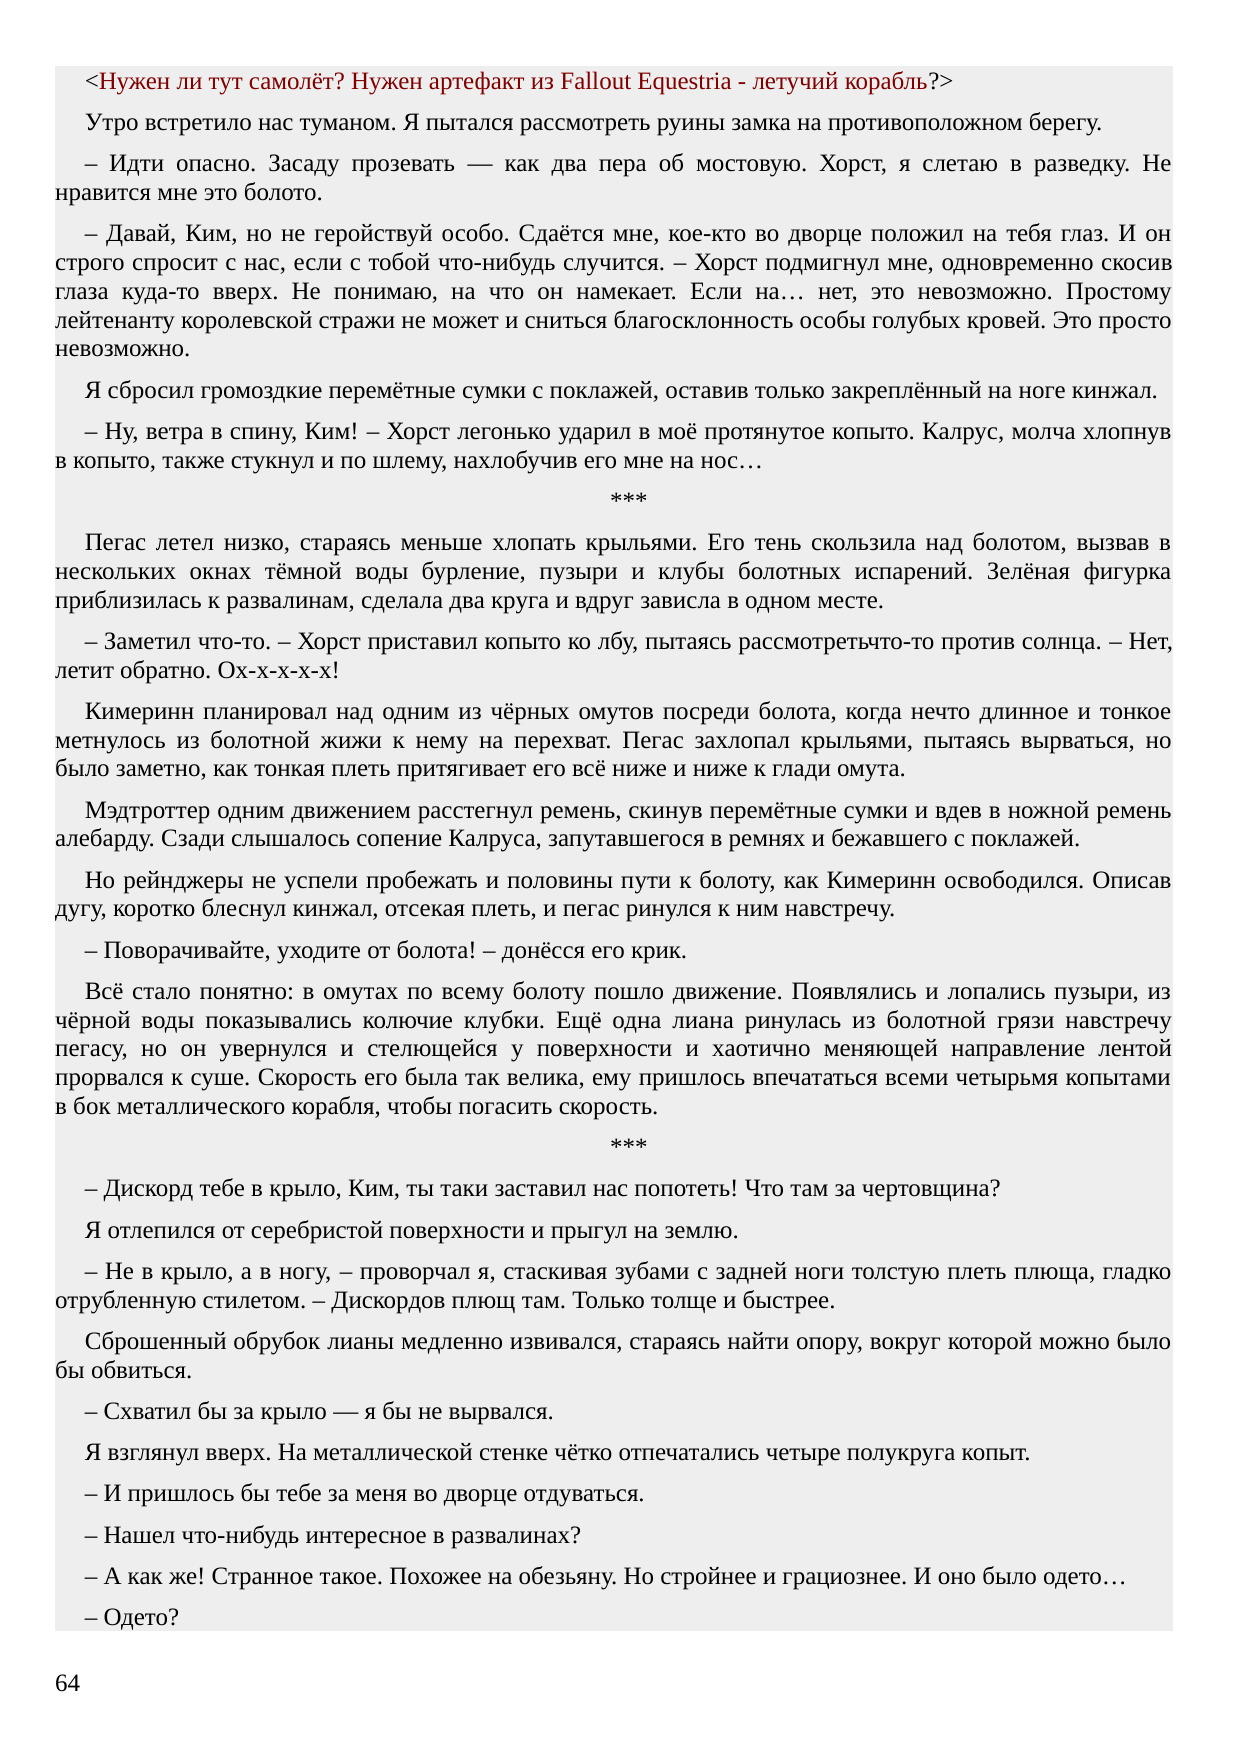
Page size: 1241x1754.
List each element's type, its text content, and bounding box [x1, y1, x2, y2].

text – Схватил бы за крыло — я бы не вырвался. [55, 1396, 1173, 1425]
text – Поворачивайте, уходите от болота! – донёсся его крик. [55, 935, 1173, 963]
text Пегас летел низко, стараясь меньше хлопать крыльями. Его тень скользила над болотом, вызвав в нескольких окнах тёмной воды бурление, пузыри и клубы болотных испарений. Зелёная фигурка приблизилась к развалинам, сделала два круга и вдруг зависла в одном месте. [55, 527, 1173, 613]
text – Ну, ветра в спину, Ким! – Хорст легонько ударил в моё протянутое копыто. Калрус, молча хлопнув в копыто, также стукнул и по шлему, нахлобучив его мне на нос… [55, 416, 1173, 473]
text – Дискорд тебе в крыло, Ким, ты таки заставил нас попотеть! Что там за чертовщина? [55, 1173, 1173, 1202]
text – А как же! Странное такое. Похожее на обезьяну. Но стройнее и грациознее. И оно было одето… [55, 1561, 1173, 1590]
text <Нужен ли тут самолёт? Нужен артефакт из Fallout Equestria - летучий корабль?> [55, 66, 1173, 95]
text Мэдтроттер одним движением расстегнул ремень, скинув перемётные сумки и вдев в ножной ремень алебарду. Сзади слышалось сопение Калруса, запутавшегося в ремнях и бежавшего с поклажей. [55, 795, 1173, 852]
text – Одето? [55, 1602, 1173, 1631]
text Я сбросил громоздкие перемётные сумки с поклажей, оставив только закреплённый на ноге кинжал. [55, 375, 1173, 403]
text Но рейнджеры не успели пробежать и половины пути к болоту, как Кимеринн освободился. Описав дугу, коротко блеснул кинжал, отсекая плеть, и пегас ринулся к ним навстречу. [55, 865, 1173, 922]
text Кимеринн планировал над одним из чёрных омутов посреди болота, когда нечто длинное и тонкое метнулось из болотной жижи к нему на перехват. Пегас захлопал крыльями, пытаясь вырваться, но было заметно, как тонкая плеть притягивает его всё ниже и ниже к глади омута. [55, 696, 1173, 782]
text – Заметил что-то. – Хорст приставил копыто ко лбу, пытаясь рассмотретьчто-то против солнца. – Нет, летит обратно. Ох-х-х-х-х! [55, 626, 1173, 683]
text – И пришлось бы тебе за меня во дворце отдуваться. [55, 1478, 1173, 1507]
text – Давай, Ким, но не геройствуй особо. Сдаётся мне, кое-кто во дворце положил на тебя глаз. И он строго спросит с нас, если с тобой что-нибудь случится. – Хорст подмигнул мне, одновременно скосив глаза куда-то вверх. Не понимаю, на что он намекает. Если на… нет, это невозможно. Простому лейтенанту королевской стражи не может и сниться благосклонность особы голубых кровей. Это просто невозможно. [55, 218, 1173, 362]
text – Нашел что-нибудь интересное в развалинах? [55, 1520, 1173, 1548]
text Всё стало понятно: в омутах по всему болоту пошло движение. Появлялись и лопались пузыри, из чёрной воды показывались колючие клубки. Ещё одна лиана ринулась из болотной грязи навстречу пегасу, но он увернулся и стелющейся у поверхности и хаотично меняющей направление лентой прорвался к суше. Скорость его была так велика, ему пришлось впечататься всеми четырьмя копытами в бок металлического корабля, чтобы погасить скорость. [55, 976, 1173, 1120]
text Я отлепился от серебристой поверхности и прыгул на землю. [55, 1215, 1173, 1243]
text Утро встретило нас туманом. Я пытался рассмотреть руины замка на противоположном берегу. [55, 107, 1173, 136]
text Я взглянул вверх. На металлической стенке чётко отпечатались четыре полукруга копыт. [55, 1437, 1173, 1466]
text *** [55, 1132, 1173, 1161]
text *** [55, 486, 1173, 515]
text – Идти опасно. Засаду прозевать — как два пера об мостовую. Хорст, я слетаю в разведку. Не нравится мне это болото. [55, 148, 1173, 206]
text – Не в крыло, а в ногу, – проворчал я, стаскивая зубами с задней ноги толстую плеть плюща, гладко отрубленную стилетом. – Дискордов плющ там. Только толще и быстрее. [55, 1256, 1173, 1313]
text Сброшенный обрубок лианы медленно извивался, стараясь найти опору, вокруг которой можно было бы обвиться. [55, 1326, 1173, 1383]
